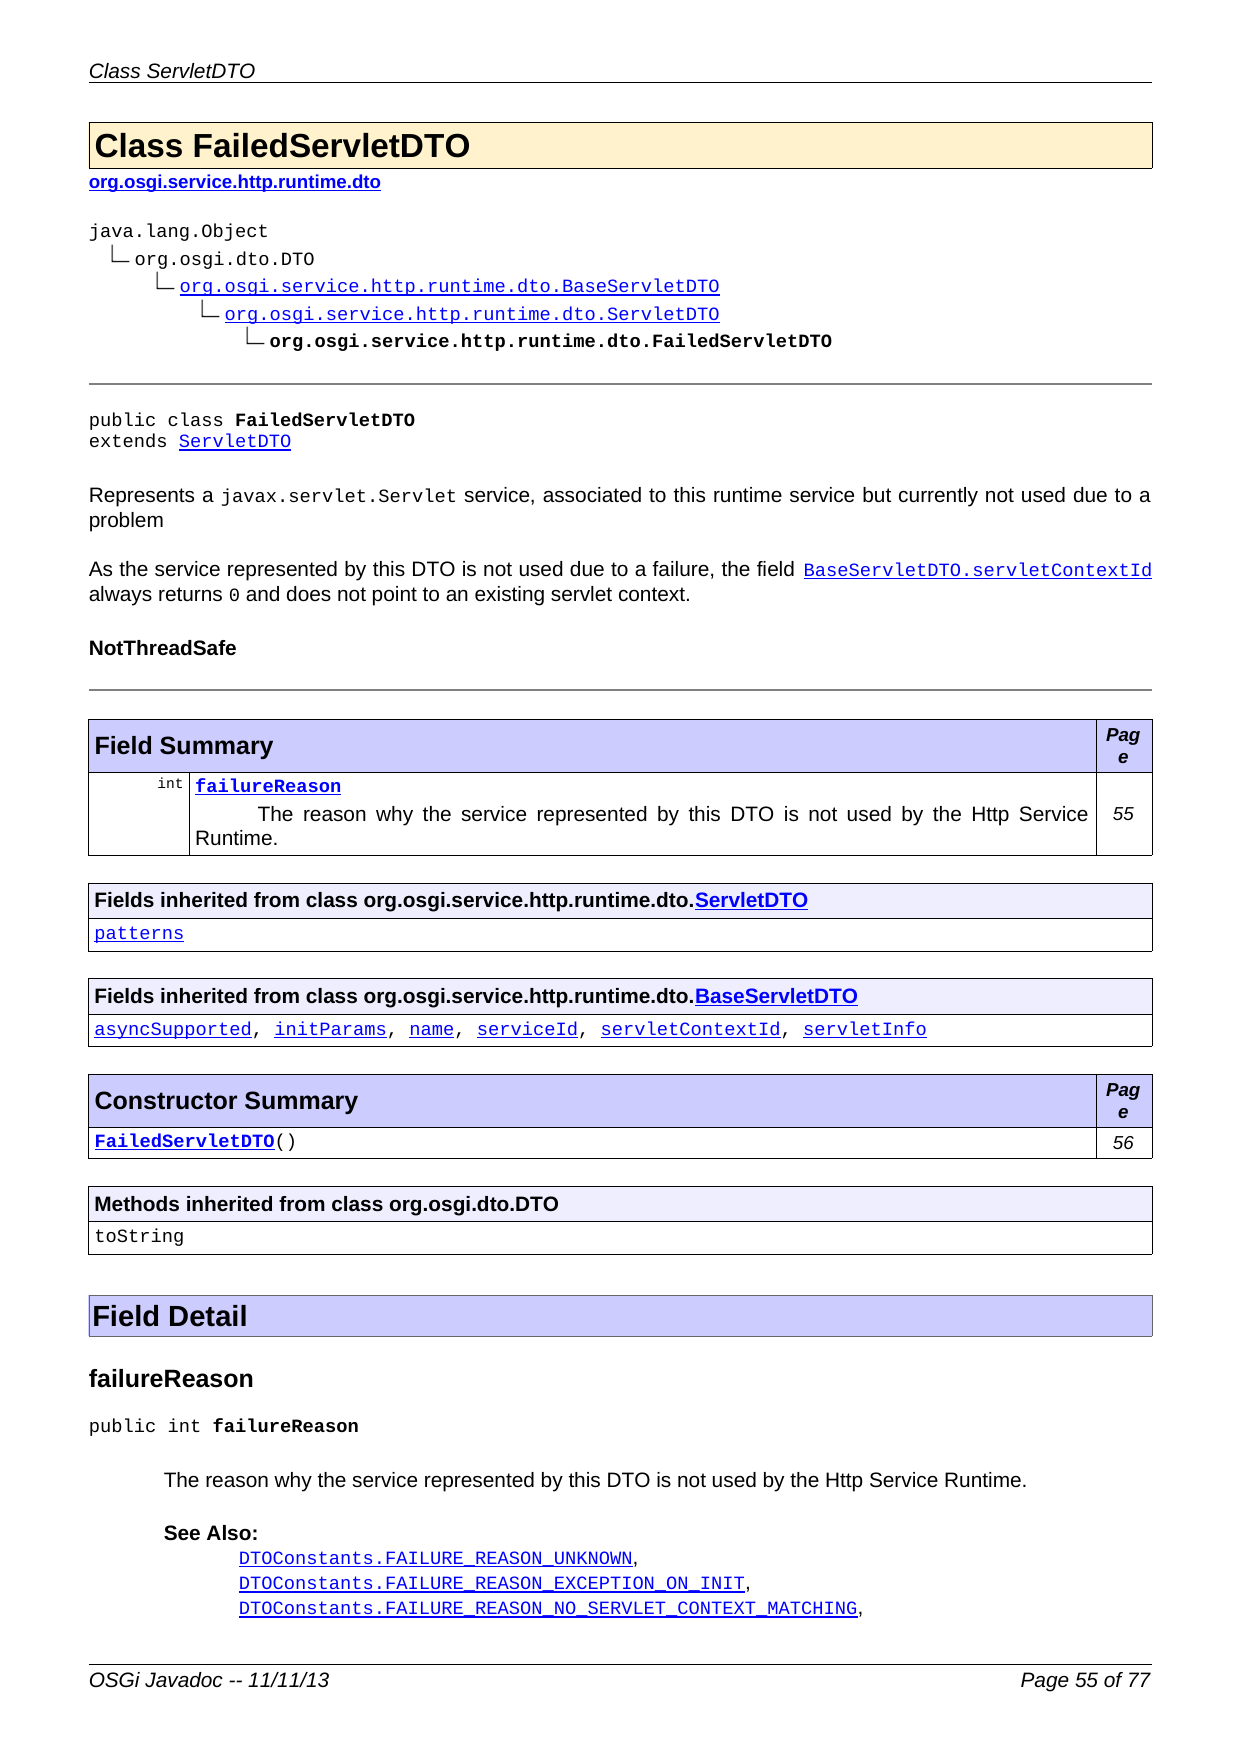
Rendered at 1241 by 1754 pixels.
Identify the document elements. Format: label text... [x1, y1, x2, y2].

table_header Page [1097, 720, 1152, 772]
table_cell failureReason The reason why the service represented by this DTO is not used by the Http Service Runtime. [190, 773, 1096, 855]
subtitle Field Detail [90, 1296, 1152, 1336]
text See Also: [163, 1521, 1152, 1545]
table_header Methods inherited from class org.osgi.dto.DTO [89, 1187, 1152, 1221]
text NotThreadSafe [88, 636, 1152, 660]
picture [111, 243, 135, 266]
text public class FailedServletDTO [88, 411, 1152, 432]
text org.osgi.service.http.runtime.dto [88, 171, 1152, 193]
table_header Field Summary [89, 720, 1096, 772]
table_cell asyncSupported, initParams, name, serviceId, servletContextId, servletInfo [89, 1015, 1152, 1046]
subtitle failureReason [88, 1364, 1152, 1393]
text org.osgi.dto.DTO [88, 243, 1152, 271]
table_header Constructor Summary [89, 1075, 1096, 1127]
text org.osgi.service.http.runtime.dto.ServletDTO [88, 298, 1152, 326]
text Represents a javax.servlet.Servlet service, associated to this runtime service but currently not used due to a problem [88, 482, 1152, 532]
text org.osgi.service.http.runtime.dto.FailedServletDTO [88, 326, 1152, 353]
table_cell FailedServletDTO() [89, 1128, 1096, 1158]
text org.osgi.service.http.runtime.dto.BaseServletDTO [88, 271, 1152, 298]
text public int failureReason [88, 1417, 1152, 1438]
table_cell int [89, 773, 189, 855]
text The reason why the service represented by this DTO is not used by the Http Service Runtime. [163, 1468, 1152, 1492]
table_header Page [1097, 1075, 1152, 1127]
text As the service represented by this DTO is not used due to a failure, the field BaseServletDTO.servletContextId always returns 0 and does not point to an existing servlet context. [88, 557, 1152, 607]
subtitle Class FailedServletDTO [90, 123, 1152, 168]
table_cell toString [89, 1222, 1152, 1254]
table_cell 54 [1097, 773, 1152, 855]
table_header Fields inherited from class org.osgi.service.http.runtime.dto.ServletDTO [89, 884, 1152, 918]
text DTOConstants.FAILURE_REASON_UNKNOWN, DTOConstants.FAILURE_REASON_EXCEPTION_ON_INIT, DTOConstants.FAILURE_REASON_NO_SERVLET_CONTEXT_MATCHING, [238, 1545, 1152, 1620]
picture [246, 325, 270, 348]
table_header Fields inherited from class org.osgi.service.http.runtime.dto.BaseServletDTO [89, 979, 1152, 1014]
text extends ServletDTO [88, 432, 1152, 453]
table_cell patterns [89, 919, 1152, 951]
picture [201, 298, 225, 321]
table_cell 55 [1097, 1128, 1152, 1158]
text java.lang.Object [88, 222, 1152, 243]
picture [156, 270, 180, 293]
